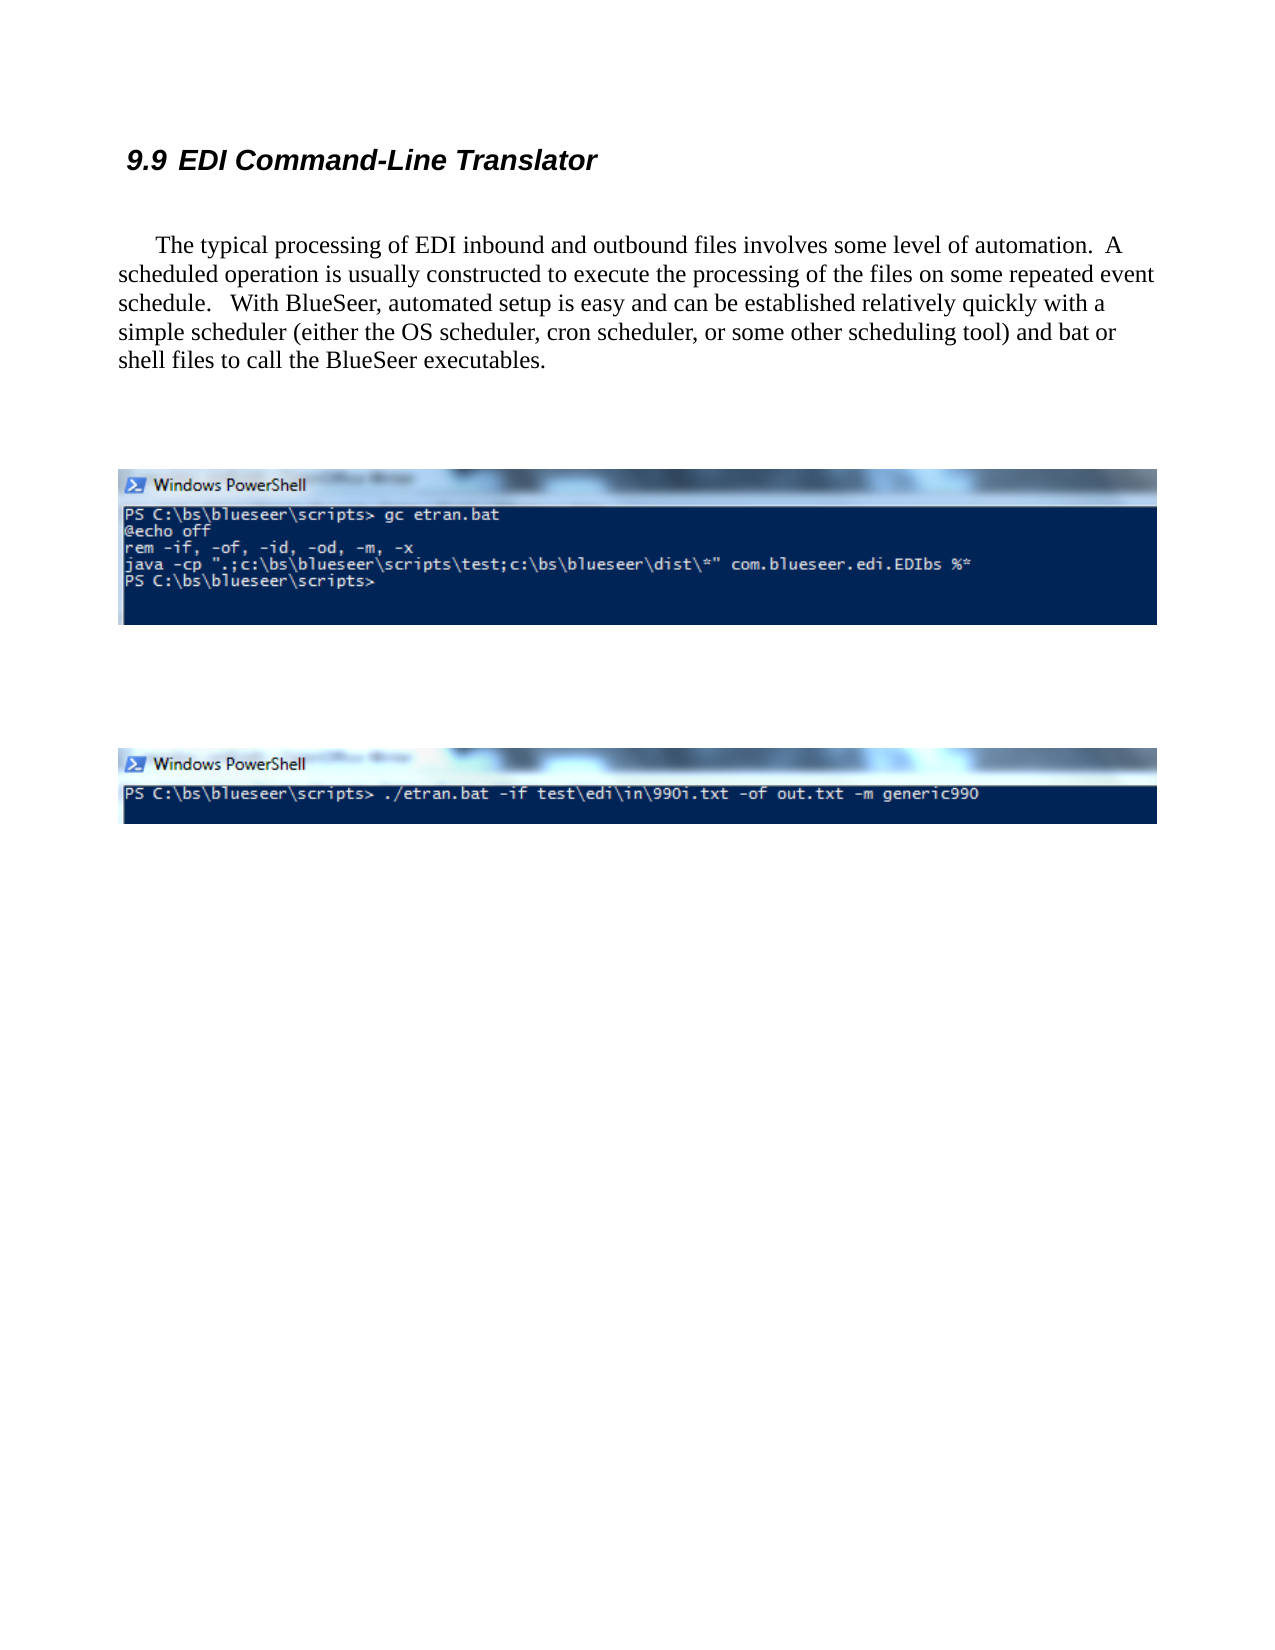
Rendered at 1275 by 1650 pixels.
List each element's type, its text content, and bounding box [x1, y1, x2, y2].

subtitle EDI Command-Line Translator [118, 143, 1157, 177]
text The typical processing of EDI inbound and outbound files involves some level of automation. A scheduled operation is usually constructed to execute the processing of the files on some repeated event schedule. With BlueSeer, automated setup is easy and can be established relatively quickly with a simple scheduler (either the OS scheduler, cron scheduler, or some other scheduling tool) and bat or shell files to call the BlueSeer executables. [118, 230, 1157, 374]
picture [118, 748, 1157, 824]
picture [118, 469, 1157, 625]
